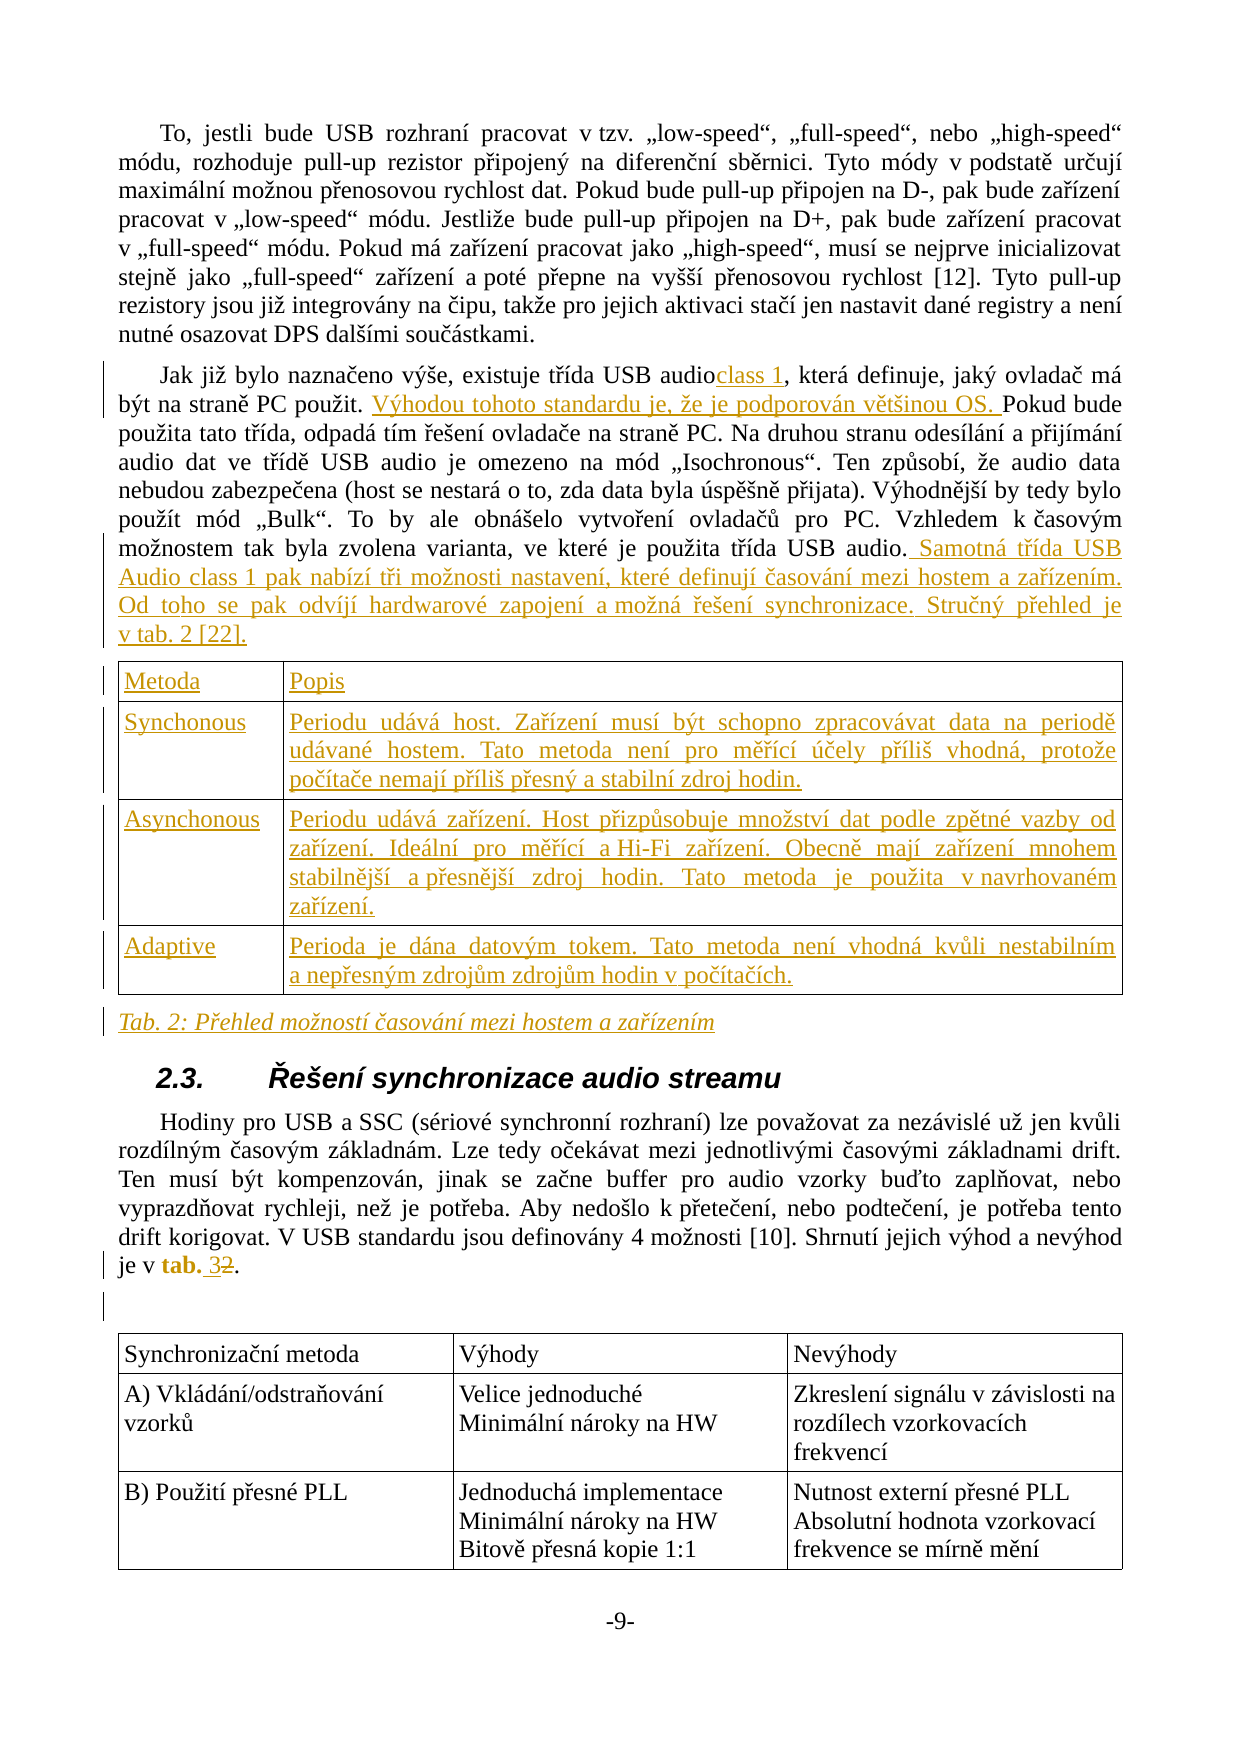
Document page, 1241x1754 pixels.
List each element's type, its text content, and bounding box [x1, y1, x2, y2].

table_header Synchronizační metoda [119, 1334, 453, 1373]
table_cell Periodu udává host. Zařízení musí být schopno zpracovávat data na periodě udávané hostem. Tato metoda není pro měřící účely příliš vhodná, protože počítače nemají příliš přesný a stabilní zdroj hodin. [284, 702, 1122, 799]
text Tab. 2: Přehled možností časování mezi hostem a zařízením [118, 1007, 1122, 1036]
table_cell Zkreslení signálu v závislosti na rozdílech vzorkovacích frekvencí [788, 1374, 1122, 1471]
table_cell Adaptive [119, 926, 283, 994]
table_cell B) Použití přesné PLL [119, 1472, 453, 1569]
table_cell Velice jednoduché Minimální nároky na HW [454, 1374, 787, 1471]
table_cell Jednoduchá implementace Minimální nároky na HW Bitově přesná kopie 1:1 [454, 1472, 787, 1569]
text To, jestli bude USB rozhraní pracovat v tzv. „low-speed“, „full-speed“, nebo „high-speed“ módu, rozhoduje pull-up rezistor připojený na diferenční sběrnici. Tyto módy v podstatě určují maximální možnou přenosovou rychlost dat. Pokud bude pull-up připojen na D-, pak bude zařízení pracovat v „low-speed“ módu. Jestliže bude pull-up připojen na D+, pak bude zařízení pracovat v „full-speed“ módu. Pokud má zařízení pracovat jako „high-speed“, musí se nejprve inicializovat stejně jako „full-speed“ zařízení a poté přepne na vyšší přenosovou rychlost [12]. Tyto pull-up rezistory jsou již integrovány na čipu, takže pro jejich aktivaci stačí jen nastavit dané registry a není nutné osazovat DPS dalšími součástkami. [118, 118, 1122, 348]
text v tab. 2 [22]. [118, 617, 1122, 648]
table_cell A) Vkládání/odstraňování vzorků [119, 1374, 453, 1471]
table_cell Perioda je dána datovým tokem. Tato metoda není vhodná kvůli nestabilním a nepřesným zdrojům zdrojům hodin v počítačích. [284, 926, 1122, 994]
table_header Metoda [119, 662, 283, 701]
table_header Nevýhody [788, 1334, 1122, 1373]
table_cell Synchonous [119, 702, 283, 799]
table_cell Nutnost externí přesné PLL Absolutní hodnota vzorkovací frekvence se mírně mění [788, 1472, 1122, 1569]
text Od toho se pak odvíjí hardwarové zapojení a možná řešení synchronizace. Stručný přehled je [118, 588, 1122, 616]
table_cell Periodu udává zařízení. Host přizpůsobuje množství dat podle zpětné vazby od zařízení. Ideální pro měřící a Hi-Fi zařízení. Obecně mají zařízení mnohem stabilnější a přesnější zdroj hodin. Tato metoda je použita v navrhovaném zařízení. [284, 800, 1122, 925]
text Hodiny pro USB a SSC (sériové synchronní rozhraní) lze považovat za nezávislé už jen kvůli rozdílným časovým základnám. Lze tedy očekávat mezi jednotlivými časovými základnami drift. Ten musí být kompenzován, jinak se začne buffer pro audio vzorky buďto zaplňovat, nebo vyprazdňovat rychleji, než je potřeba. Aby nedošlo k přetečení, nebo podtečení, je potřeba tento drift korigovat. V USB standardu jsou definovány 4 možnosti [10]. Shrnutí jejich výhod a nevýhod je v tab. 3. [118, 1107, 1122, 1279]
table_header Popis [284, 662, 1122, 701]
text Jak již bylo naznačeno výše, existuje třída USB audioclass 1, která definuje, jaký ovladač má být na straně PC použit. Výhodou tohoto standardu je, že je podporován většinou OS. Pokud bude použita tato třída, odpadá tím řešení ovladače na straně PC. Na druhou stranu odesílání a přijímání audio dat ve třídě USB audio je omezeno na mód „Isochronous“. Ten způsobí, že audio data nebudou zabezpečena (host se nestará o to, zda data byla úspěšně přijata). Výhodnější by tedy bylo použít mód „Bulk“. To by ale obnášelo vytvoření ovladačů pro PC. Vzhledem k časovým možnostem tak byla zvolena varianta, ve které je použita třída USB audio. Samotná třída USB Audio class 1 pak nabízí tři možnosti nastavení, které definují časování mezi hostem a zařízením. [118, 361, 1122, 587]
table_cell Asynchonous [119, 800, 283, 925]
subtitle Řešení synchronizace audio streamu [148, 1061, 1122, 1094]
table_header Výhody [454, 1334, 787, 1373]
